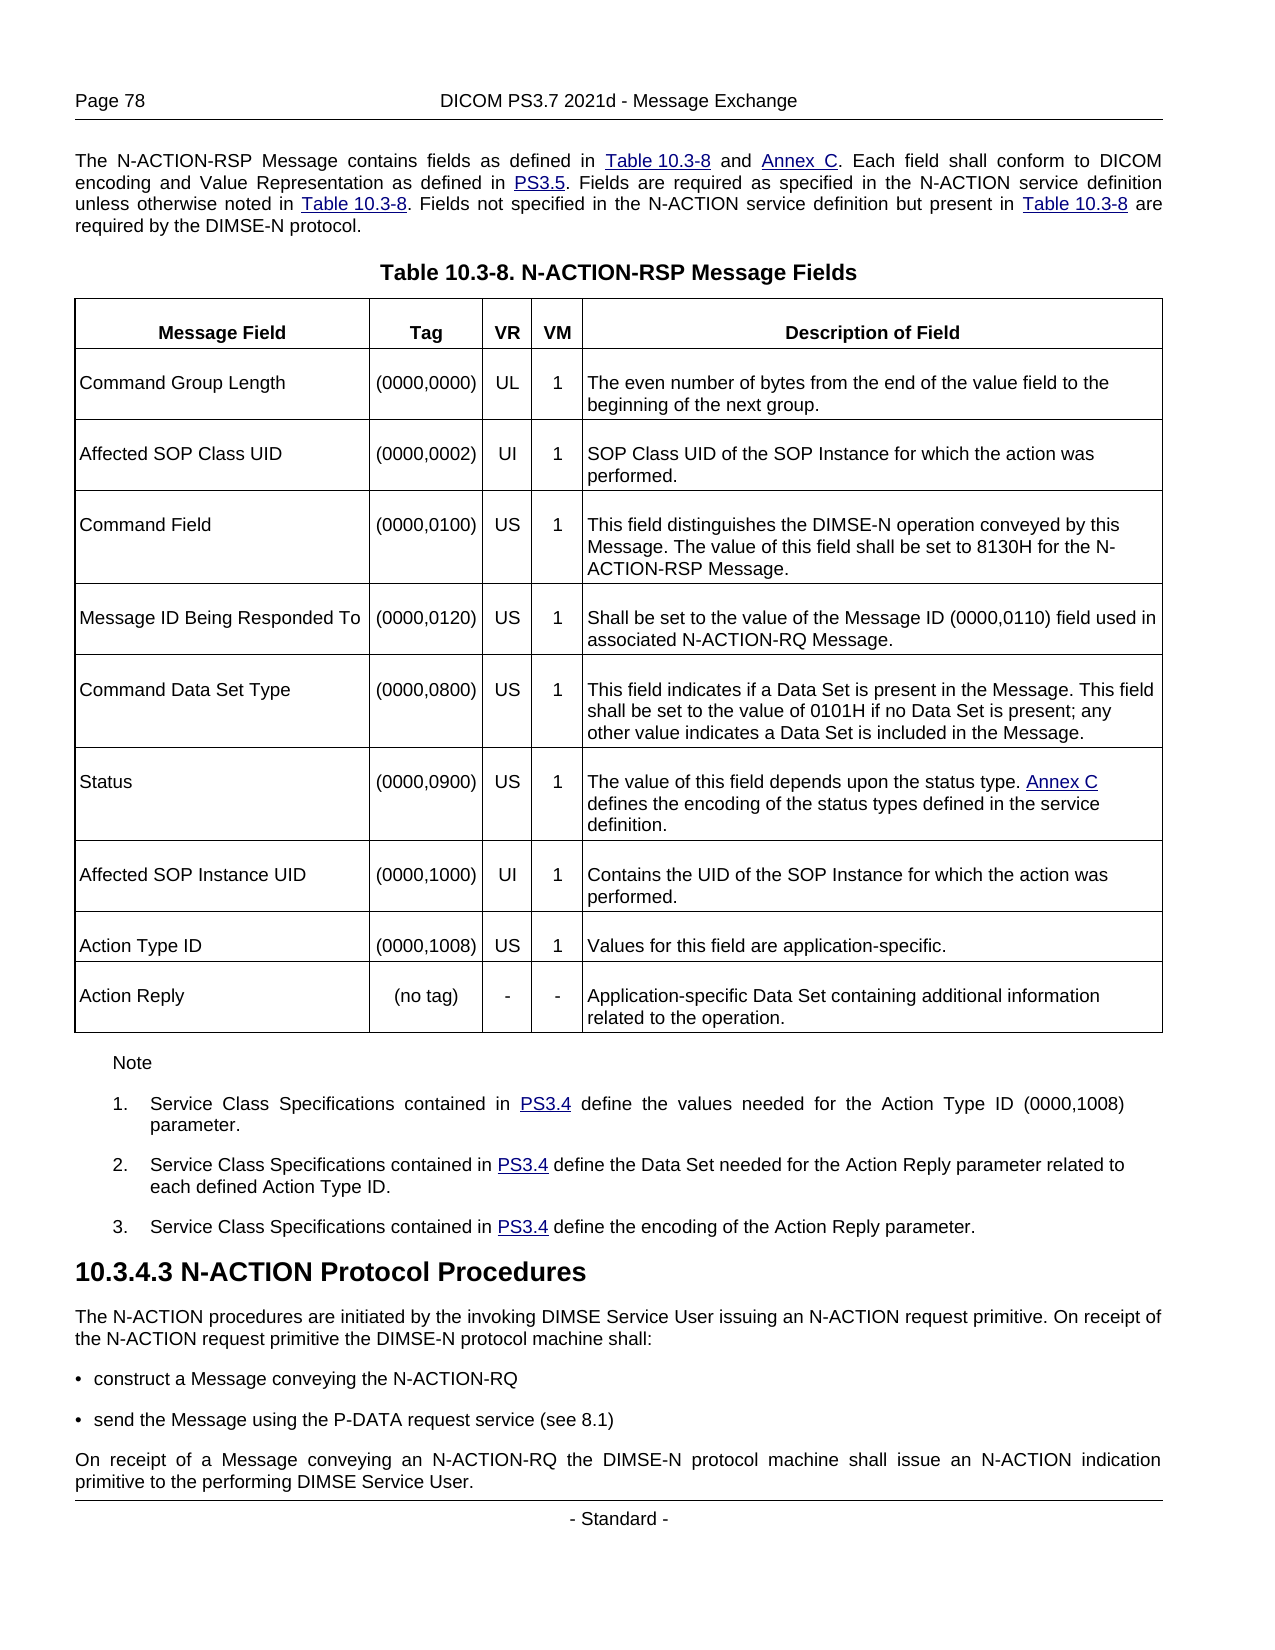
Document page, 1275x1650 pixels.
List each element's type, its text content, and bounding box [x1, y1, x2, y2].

table_cell Affected SOP Instance UID [76, 841, 369, 911]
table_cell UI [483, 420, 531, 490]
table_cell 1 [532, 491, 582, 583]
table_cell Message ID Being Responded To [76, 584, 369, 654]
table_cell 1 [532, 748, 582, 840]
table_cell US [483, 584, 531, 654]
table_cell Action Reply [76, 962, 369, 1032]
table_cell (0000,0000) [370, 349, 482, 419]
table_cell Action Type ID [76, 912, 369, 961]
table_header Tag [370, 299, 482, 348]
table_cell US [483, 655, 531, 747]
table_cell The value of this field depends upon the status type. Annex C defines the encoding of the status types defined in the service definition. [583, 748, 1162, 840]
text 10.3.4.3 N-ACTION Protocol Procedures [75, 1256, 1162, 1288]
table_cell (0000,0900) [370, 748, 482, 840]
table_header VR [483, 299, 531, 348]
table_cell - [483, 962, 531, 1032]
table_cell Shall be set to the value of the Message ID (0000,0110) field used in associated N-ACTION-RQ Message. [583, 584, 1162, 654]
table_cell US [483, 491, 531, 583]
table_cell (0000,0002) [370, 420, 482, 490]
table_cell (no tag) [370, 962, 482, 1032]
text Table 10.3-8. N-ACTION-RSP Message Fields [75, 259, 1162, 284]
table_cell 1 [532, 420, 582, 490]
text The N-ACTION-RSP Message contains fields as defined in Table 10.3-8 and Annex C. Each field shall conform to DICOM encoding and Value Representation as defined in PS3.5. Fields are required as specified in the N-ACTION service definition unless otherwise noted in Table 10.3-8. Fields not specified in the N-ACTION service definition but present in Table 10.3-8 are required by the DIMSE-N protocol. [75, 150, 1162, 236]
table_cell 1 [532, 655, 582, 747]
table_cell US [483, 748, 531, 840]
table_cell SOP Class UID of the SOP Instance for which the action was performed. [583, 420, 1162, 490]
table_cell This field indicates if a Data Set is present in the Message. This field shall be set to the value of 0101H if no Data Set is present; any other value indicates a Data Set is included in the Message. [583, 655, 1162, 747]
table_cell This field distinguishes the DIMSE-N operation conveyed by this Message. The value of this field shall be set to 8130H for the N-ACTION-RSP Message. [583, 491, 1162, 583]
text 1. Service Class Specifications contained in PS3.4 define the values needed for the Action Type ID (0000,1008) parameter. [112, 1092, 1125, 1135]
table_cell Command Field [76, 491, 369, 583]
table_cell Status [76, 748, 369, 840]
table_header Message Field [76, 299, 369, 348]
table_cell (0000,1008) [370, 912, 482, 961]
text • construct a Message conveying the N-ACTION-RQ [75, 1368, 1162, 1390]
table_cell Values for this field are application-specific. [583, 912, 1162, 961]
table_cell (0000,0800) [370, 655, 482, 747]
table_header VM [532, 299, 582, 348]
table_cell (0000,0120) [370, 584, 482, 654]
text Note [112, 1052, 1125, 1073]
table_cell Command Group Length [76, 349, 369, 419]
text On receipt of a Message conveying an N-ACTION-RQ the DIMSE-N protocol machine shall issue an N-ACTION indication primitive to the performing DIMSE Service User. [75, 1449, 1162, 1492]
text 3. Service Class Specifications contained in PS3.4 define the encoding of the Action Reply parameter. [112, 1216, 1125, 1238]
table_header Description of Field [583, 299, 1162, 348]
text • send the Message using the P-DATA request service (see 8.1) [75, 1408, 1162, 1430]
table_cell (0000,0100) [370, 491, 482, 583]
table_cell The even number of bytes from the end of the value field to the beginning of the next group. [583, 349, 1162, 419]
text 2. Service Class Specifications contained in PS3.4 define the Data Set needed for the Action Reply parameter related to each defined Action Type ID. [112, 1154, 1125, 1197]
table_cell (0000,1000) [370, 841, 482, 911]
table_cell - [532, 962, 582, 1032]
table_cell Contains the UID of the SOP Instance for which the action was performed. [583, 841, 1162, 911]
table_cell UL [483, 349, 531, 419]
text The N-ACTION procedures are initiated by the invoking DIMSE Service User issuing an N-ACTION request primitive. On receipt of the N-ACTION request primitive the DIMSE-N protocol machine shall: [75, 1306, 1162, 1349]
table_cell 1 [532, 912, 582, 961]
table_cell Affected SOP Class UID [76, 420, 369, 490]
table_cell Application-specific Data Set containing additional information related to the operation. [583, 962, 1162, 1032]
table_cell Command Data Set Type [76, 655, 369, 747]
table_cell 1 [532, 841, 582, 911]
table_cell 1 [532, 584, 582, 654]
table_cell UI [483, 841, 531, 911]
table_cell US [483, 912, 531, 961]
table_cell 1 [532, 349, 582, 419]
